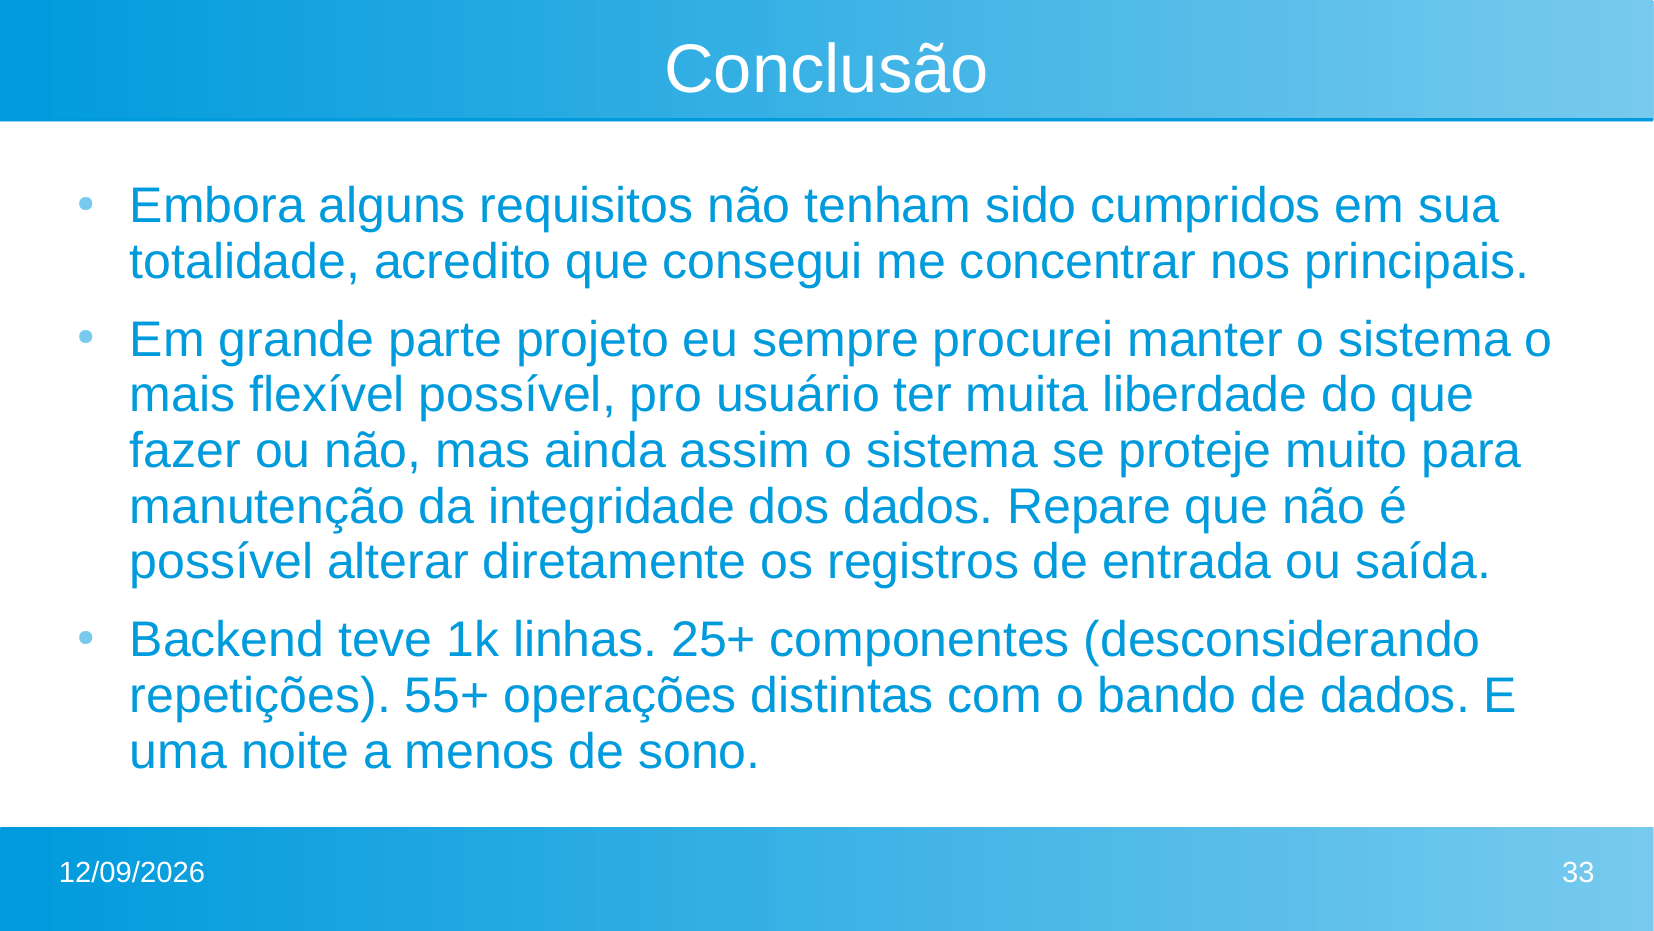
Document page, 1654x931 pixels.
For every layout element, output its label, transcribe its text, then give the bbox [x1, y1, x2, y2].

list Embora alguns requisitos não tenham sido cumpridos em sua totalidade, acredito que consegui me concentrar nos principais. Em grande parte projeto eu sempre procurei manter o sistema o mais flexível possível, pro usuário ter muita liberdade do que fazer ou não, mas ainda assim o sistema se proteje muito para manutenção da integridade dos dados. Repare que não é possível alterar diretamente os registros de entrada ou saída. Backend teve 1k linhas. 25+ componentes (desconsiderando repetições). 55+ operações distintas com o bando de dados. E uma noite a menos de sono. [59, 177, 1595, 768]
title Conclusão [59, 29, 1595, 108]
